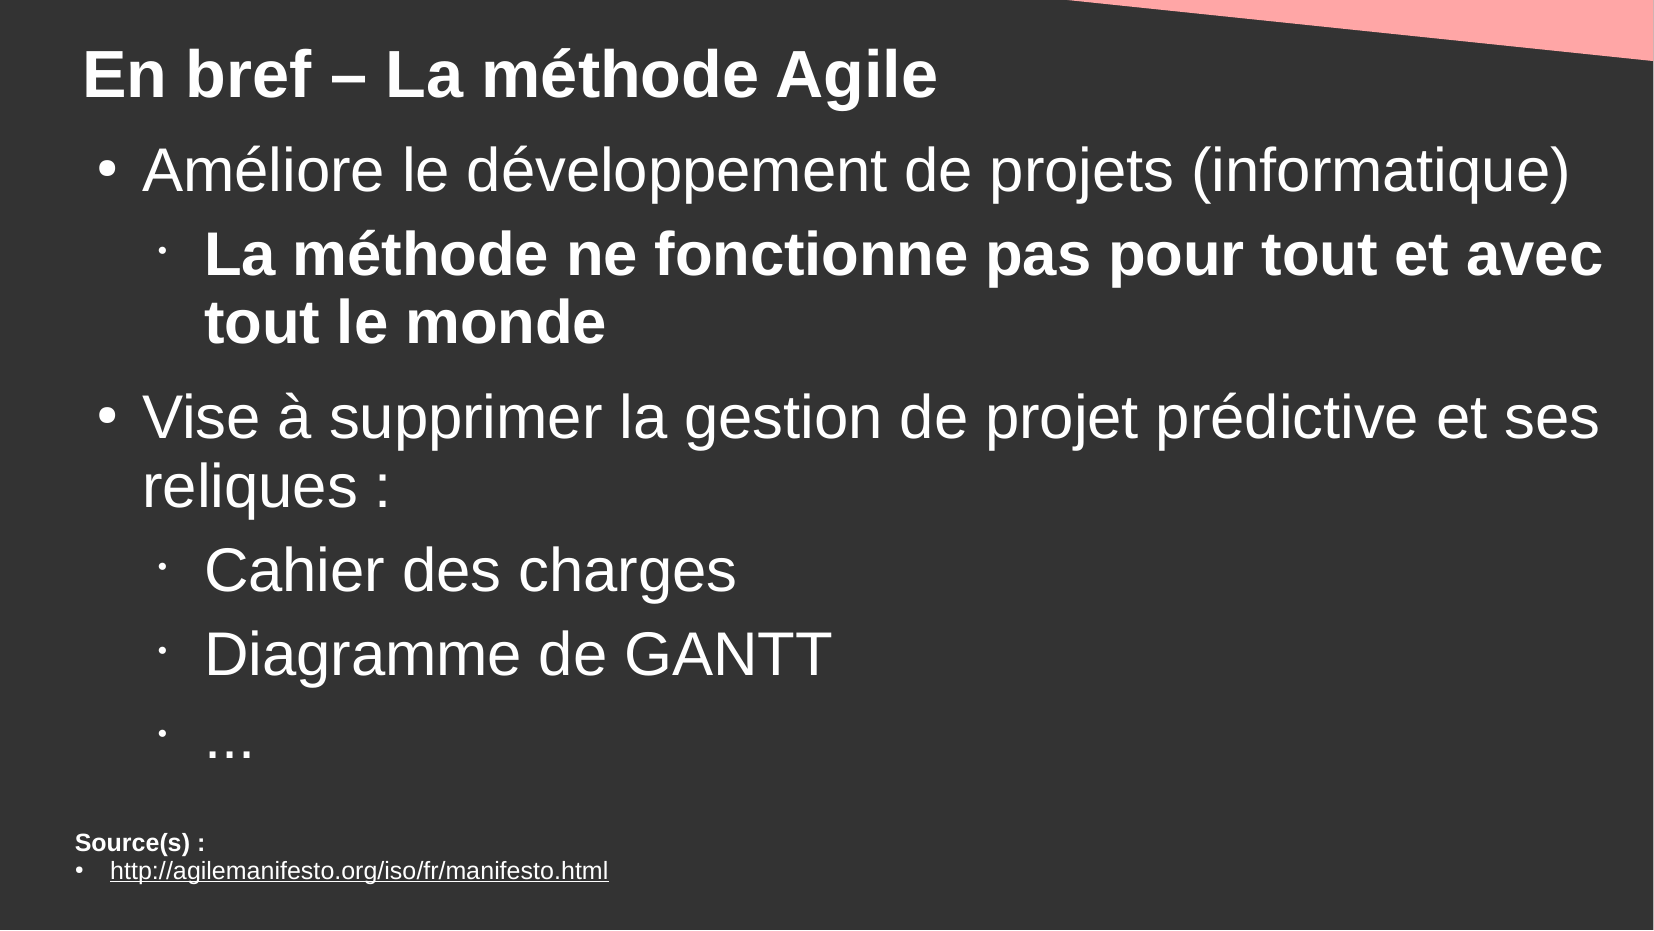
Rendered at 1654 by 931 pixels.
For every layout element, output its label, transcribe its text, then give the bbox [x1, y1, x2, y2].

text_box [1067, 0, 1654, 62]
title En bref – La méthode Agile [82, 37, 1571, 122]
list Améliore le développement de projets (informatique) La méthode ne fonctionne pas pour tout et avec tout le monde Vise à supprimer la gestion de projet prédictive et ses reliques : Cahier des charges Diagramme de GANTT ... [80, 135, 1620, 777]
text_box Source(s) : http://agilemanifesto.org/iso/fr/manifesto.html [59, 821, 1546, 920]
